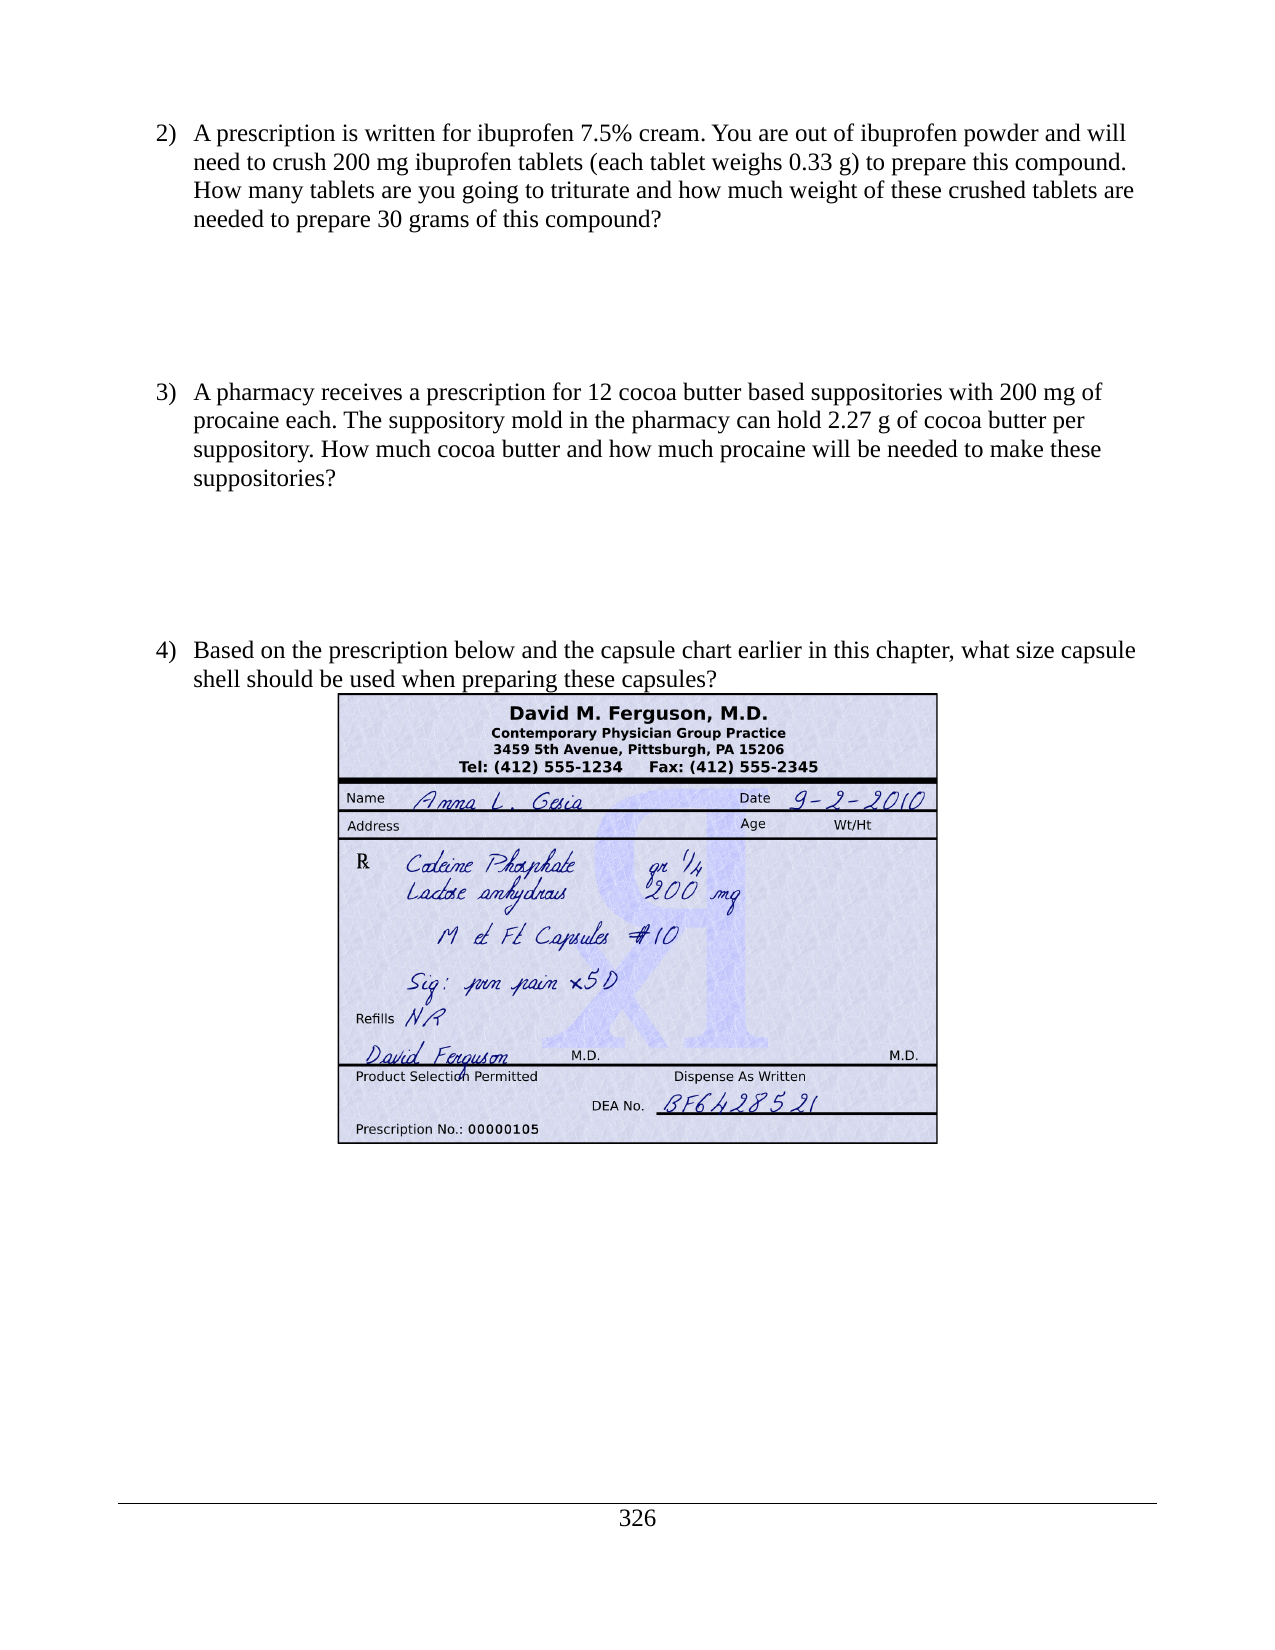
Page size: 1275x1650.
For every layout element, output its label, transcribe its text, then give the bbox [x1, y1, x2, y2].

list A pharmacy receives a prescription for 12 cocoa butter based suppositories with 200 mg of procaine each. The suppository mold in the pharmacy can hold 2.27 g of cocoa butter per suppository. How much cocoa butter and how much procaine will be needed to make these suppositories? [156, 377, 1157, 492]
list A prescription is written for ibuprofen 7.5% cream. You are out of ibuprofen powder and will need to crush 200 mg ibuprofen tablets (each tablet weighs 0.33 g) to prepare this compound. How many tablets are you going to triturate and how much weight of these crushed tablets are needed to prepare 30 grams of this compound? [156, 118, 1157, 233]
list Based on the prescription below and the capsule chart earlier in this chapter, what size capsule shell should be used when preparing these capsules? [156, 636, 1157, 693]
picture [337, 693, 938, 1144]
